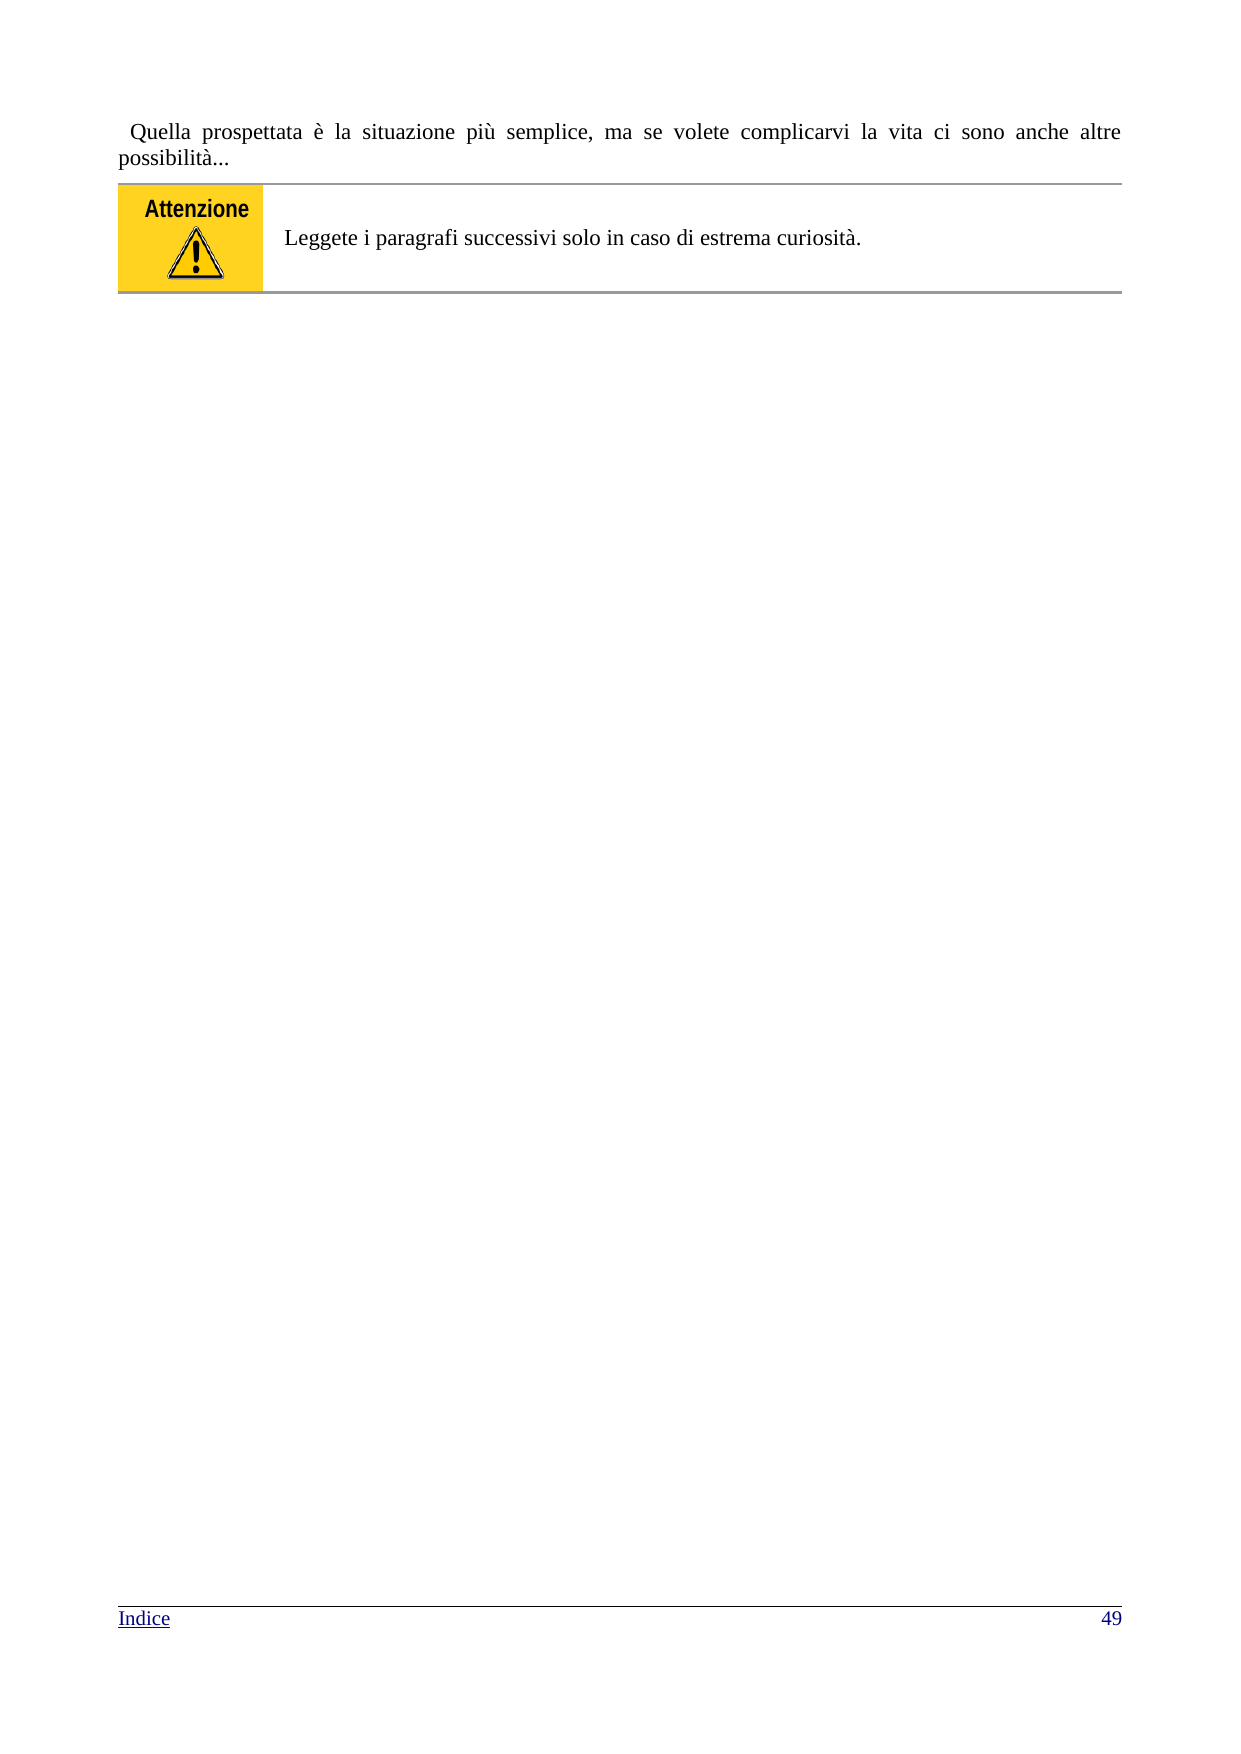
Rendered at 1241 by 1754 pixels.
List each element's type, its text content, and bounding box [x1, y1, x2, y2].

text Quella prospettata è la situazione più semplice, ma se volete complicarvi la vita ci sono anche altre possibilità... [118, 118, 1122, 171]
table_header Attenzione [118, 185, 263, 291]
table_header Leggete i paragrafi successivi solo in caso di estrema curiosità. [264, 185, 1122, 291]
picture [163, 222, 228, 283]
